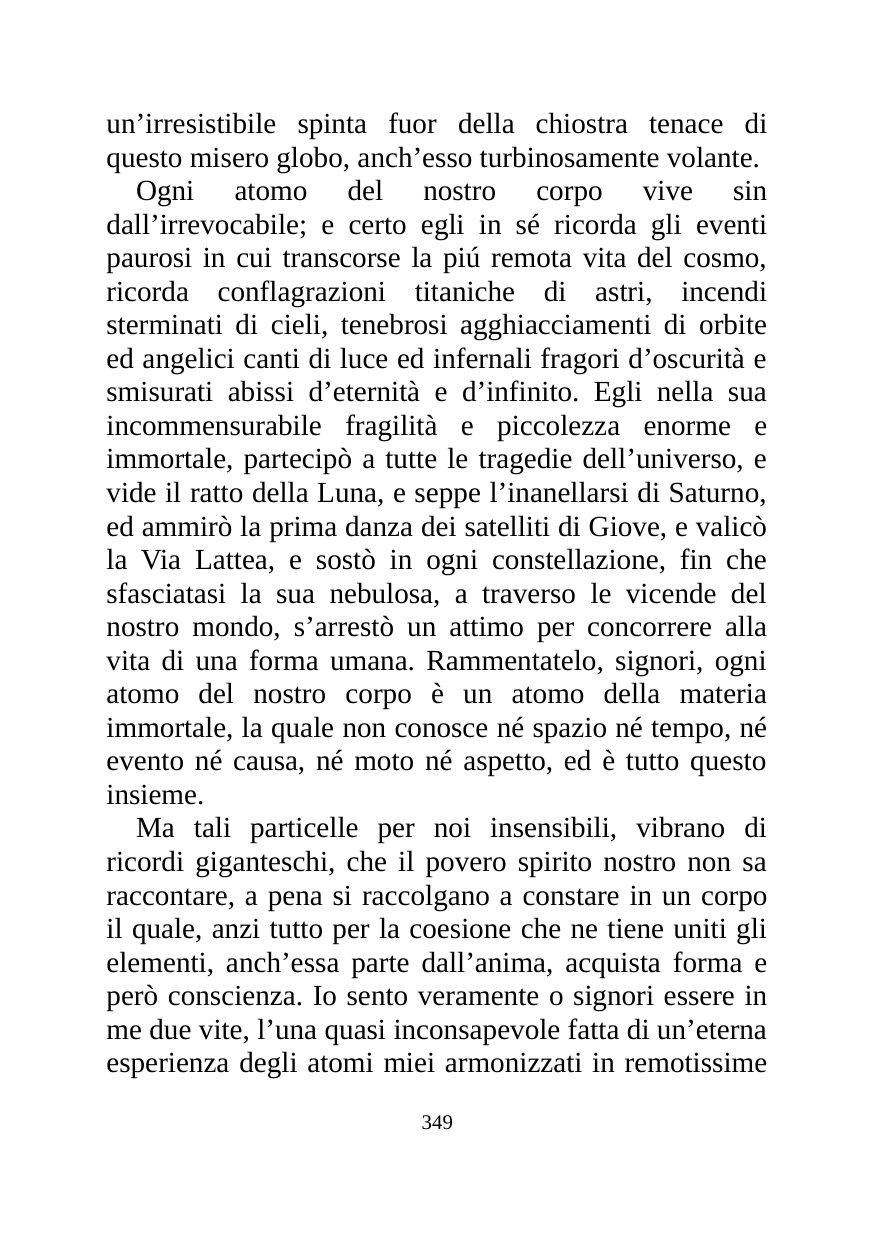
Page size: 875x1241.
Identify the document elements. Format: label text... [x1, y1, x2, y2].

text un’irresistibile spinta fuor della chiostra tenace di questo misero globo, anch’esso turbinosamente volante. [106, 106, 768, 173]
text Ma tali particelle per noi insensibili, vibrano di ricordi giganteschi, che il povero spirito nostro non sa raccontare, a pena si raccolgano a constare in un corpo il quale, anzi tutto per la coesione che ne tiene uniti gli elementi, anch’essa parte dall’anima, acquista forma e però conscienza. Io sento veramente o signori essere in me due vite, l’una quasi inconsapevole fatta di un’eterna esperienza degli atomi miei armonizzati in remotissime [106, 811, 768, 1079]
text Ogni atomo del nostro corpo vive sin dall’irrevocabile; e certo egli in sé ricorda gli eventi paurosi in cui transcorse la piú remota vita del cosmo, ricorda conflagrazioni titaniche di astri, incendi sterminati di cieli, tenebrosi agghiacciamenti di orbite ed angelici canti di luce ed infernali fragori d’oscurità e smisurati abissi d’eternità e d’infinito. Egli nella sua incommensurabile fragilità e piccolezza enorme e immortale, partecipò a tutte le tragedie dell’universo, e vide il ratto della Luna, e seppe l’inanellarsi di Saturno, ed ammirò la prima danza dei satelliti di Giove, e valicò la Via Lattea, e sostò in ogni constellazione, fin che sfasciatasi la sua nebulosa, a traverso le vicende del nostro mondo, s’arrestò un attimo per concorrere alla vita di una forma umana. Rammentatelo, signori, ogni atomo del nostro corpo è un atomo della materia immortale, la quale non conosce né spazio né tempo, né evento né causa, né moto né aspetto, ed è tutto questo insieme. [106, 173, 768, 811]
